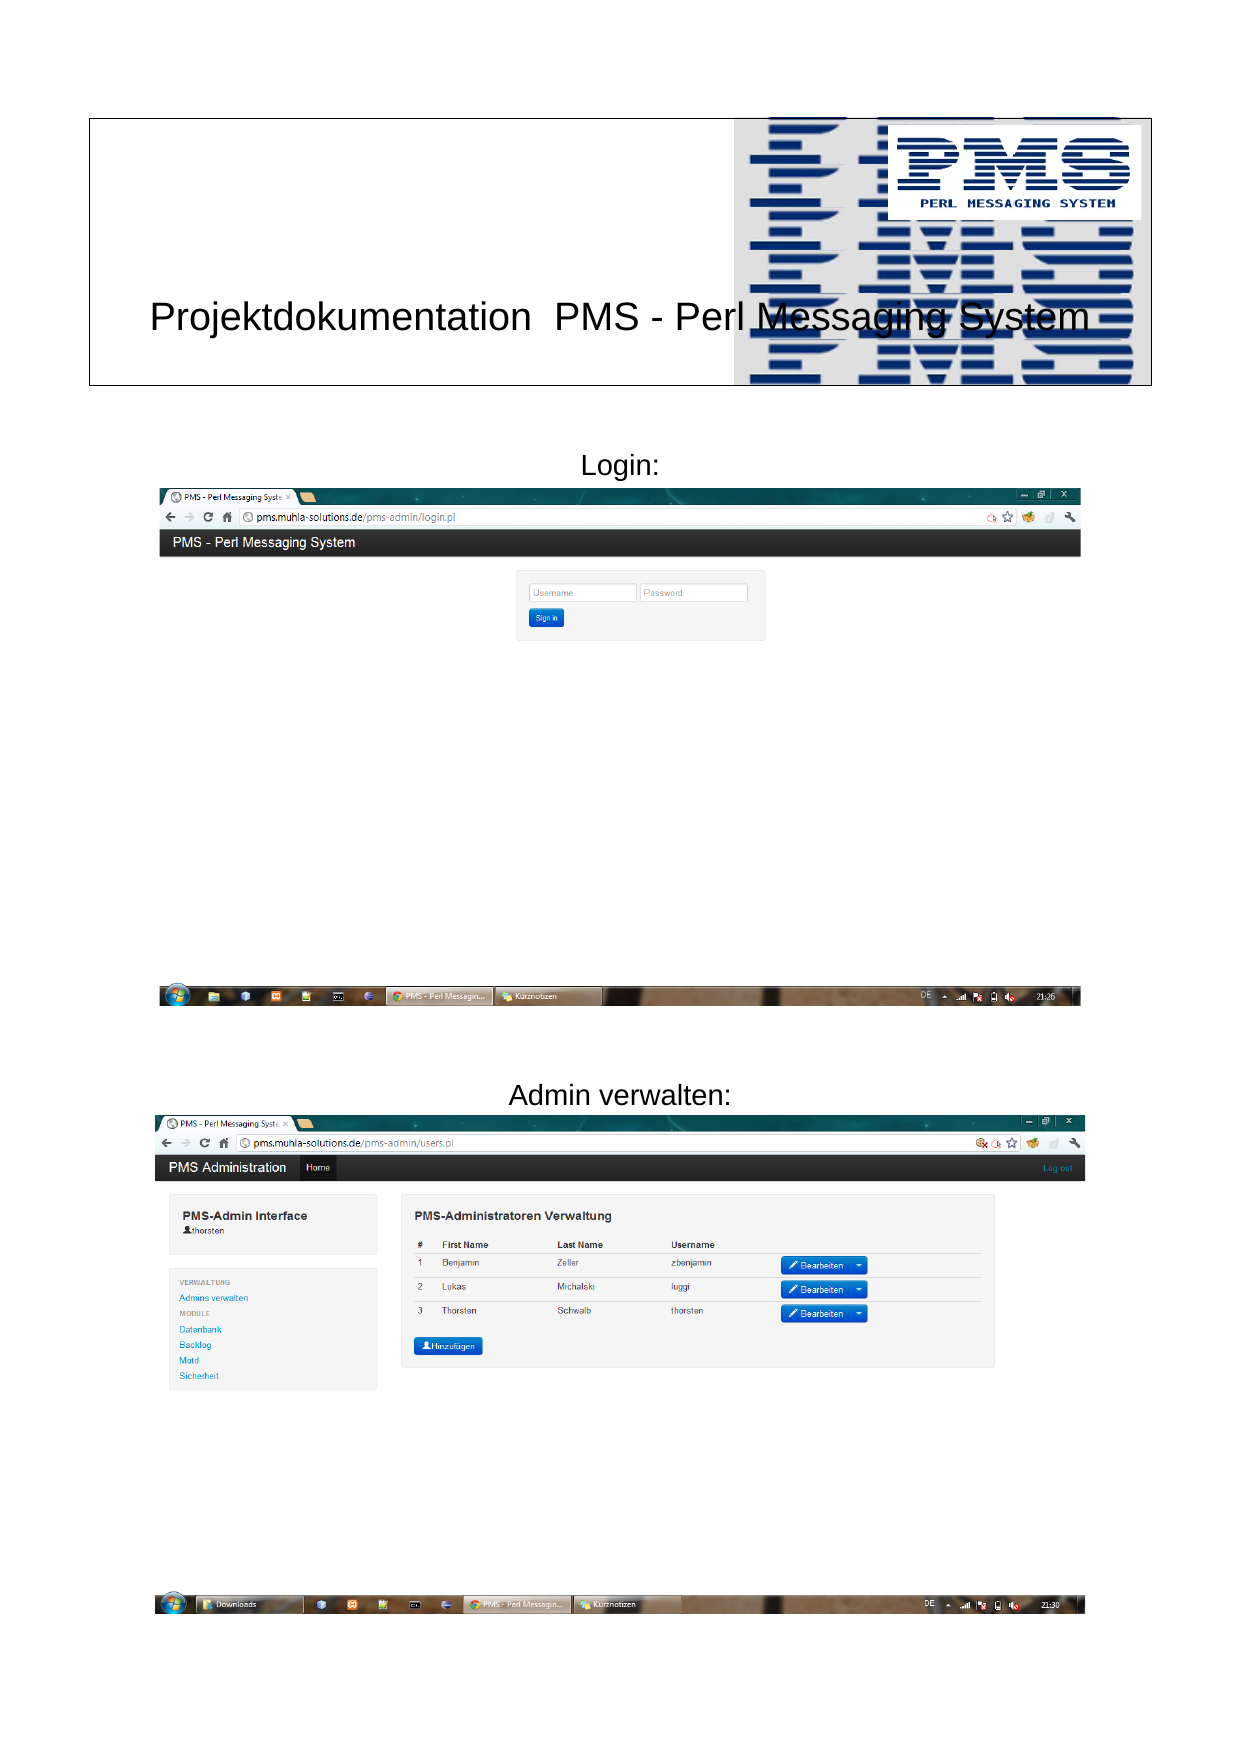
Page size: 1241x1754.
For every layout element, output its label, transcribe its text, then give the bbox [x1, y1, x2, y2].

picture [155, 1115, 1085, 1614]
text Admin verwalten: [88, 1078, 1152, 1111]
text Login: [88, 448, 1152, 482]
picture [159, 488, 1081, 1006]
picture [760, 119, 1151, 385]
